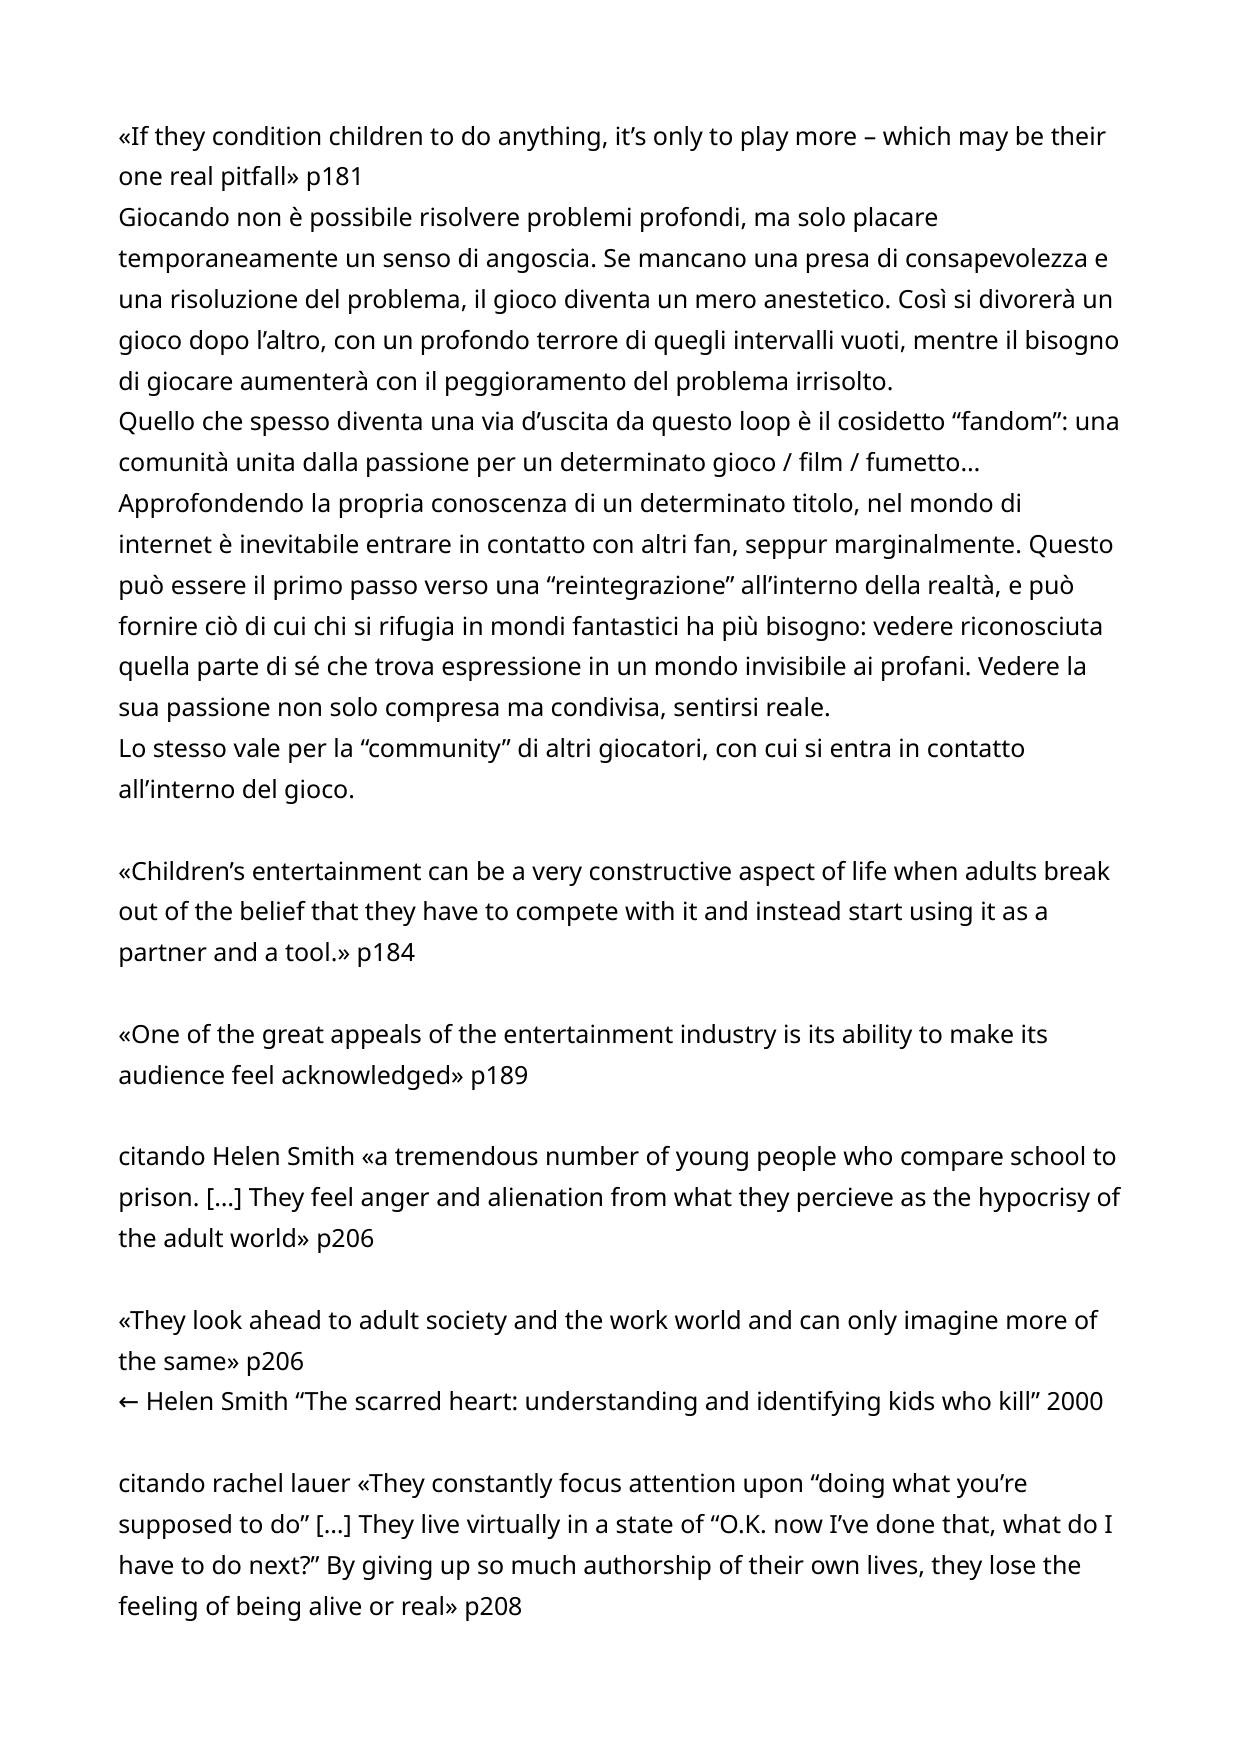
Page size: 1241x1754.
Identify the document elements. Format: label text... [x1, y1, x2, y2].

text Quello che spesso diventa una via d’uscita da questo loop è il cosidetto “fandom”: una comunità unita dalla passione per un determinato gioco / film / fumetto… Approfondendo la propria conoscenza di un determinato titolo, nel mondo di internet è inevitabile entrare in contatto con altri fan, seppur marginalmente. Questo può essere il primo passo verso una “reintegrazione” all’interno della realtà, e può fornire ciò di cui chi si rifugia in mondi fantastici ha più bisogno: vedere riconosciuta quella parte di sé che trova espressione in un mondo invisibile ai profani. Vedere la sua passione non solo compresa ma condivisa, sentirsi reale. [118, 404, 1122, 724]
text citando rachel lauer «They constantly focus attention upon “doing what you’re supposed to do” […] They live virtually in a state of “O.K. now I’ve done that, what do I have to do next?” By giving up so much authorship of their own lives, they lose the feeling of being alive or real» p208 [118, 1466, 1122, 1622]
text Lo stesso vale per la “community” di altri giocatori, con cui si entra in contatto all’interno del gioco. [118, 731, 1122, 806]
text «Children’s entertainment can be a very constructive aspect of life when adults break out of the belief that they have to compete with it and instead start using it as a partner and a tool.» p184 [118, 853, 1122, 969]
text ← Helen Smith “The scarred heart: understanding and identifying kids who kill” 2000 [118, 1384, 1122, 1418]
text «They look ahead to adult society and the work world and can only imagine more of the same» p206 [118, 1302, 1122, 1377]
text «If they condition children to do anything, it’s only to play more – which may be their one real pitfall» p181 [118, 118, 1122, 193]
text «One of the great appeals of the entertainment industry is its ability to make its audience feel acknowledged» p189 [118, 1016, 1122, 1091]
text citando Helen Smith «a tremendous number of young people who compare school to prison. […] They feel anger and alienation from what they percieve as the hypocrisy of the adult world» p206 [118, 1139, 1122, 1255]
text Giocando non è possibile risolvere problemi profondi, ma solo placare temporaneamente un senso di angoscia. Se mancano una presa di consapevolezza e una risoluzione del problema, il gioco diventa un mero anestetico. Così si divorerà un gioco dopo l’altro, con un profondo terrore di quegli intervalli vuoti, mentre il bisogno di giocare aumenterà con il peggioramento del problema irrisolto. [118, 200, 1122, 397]
